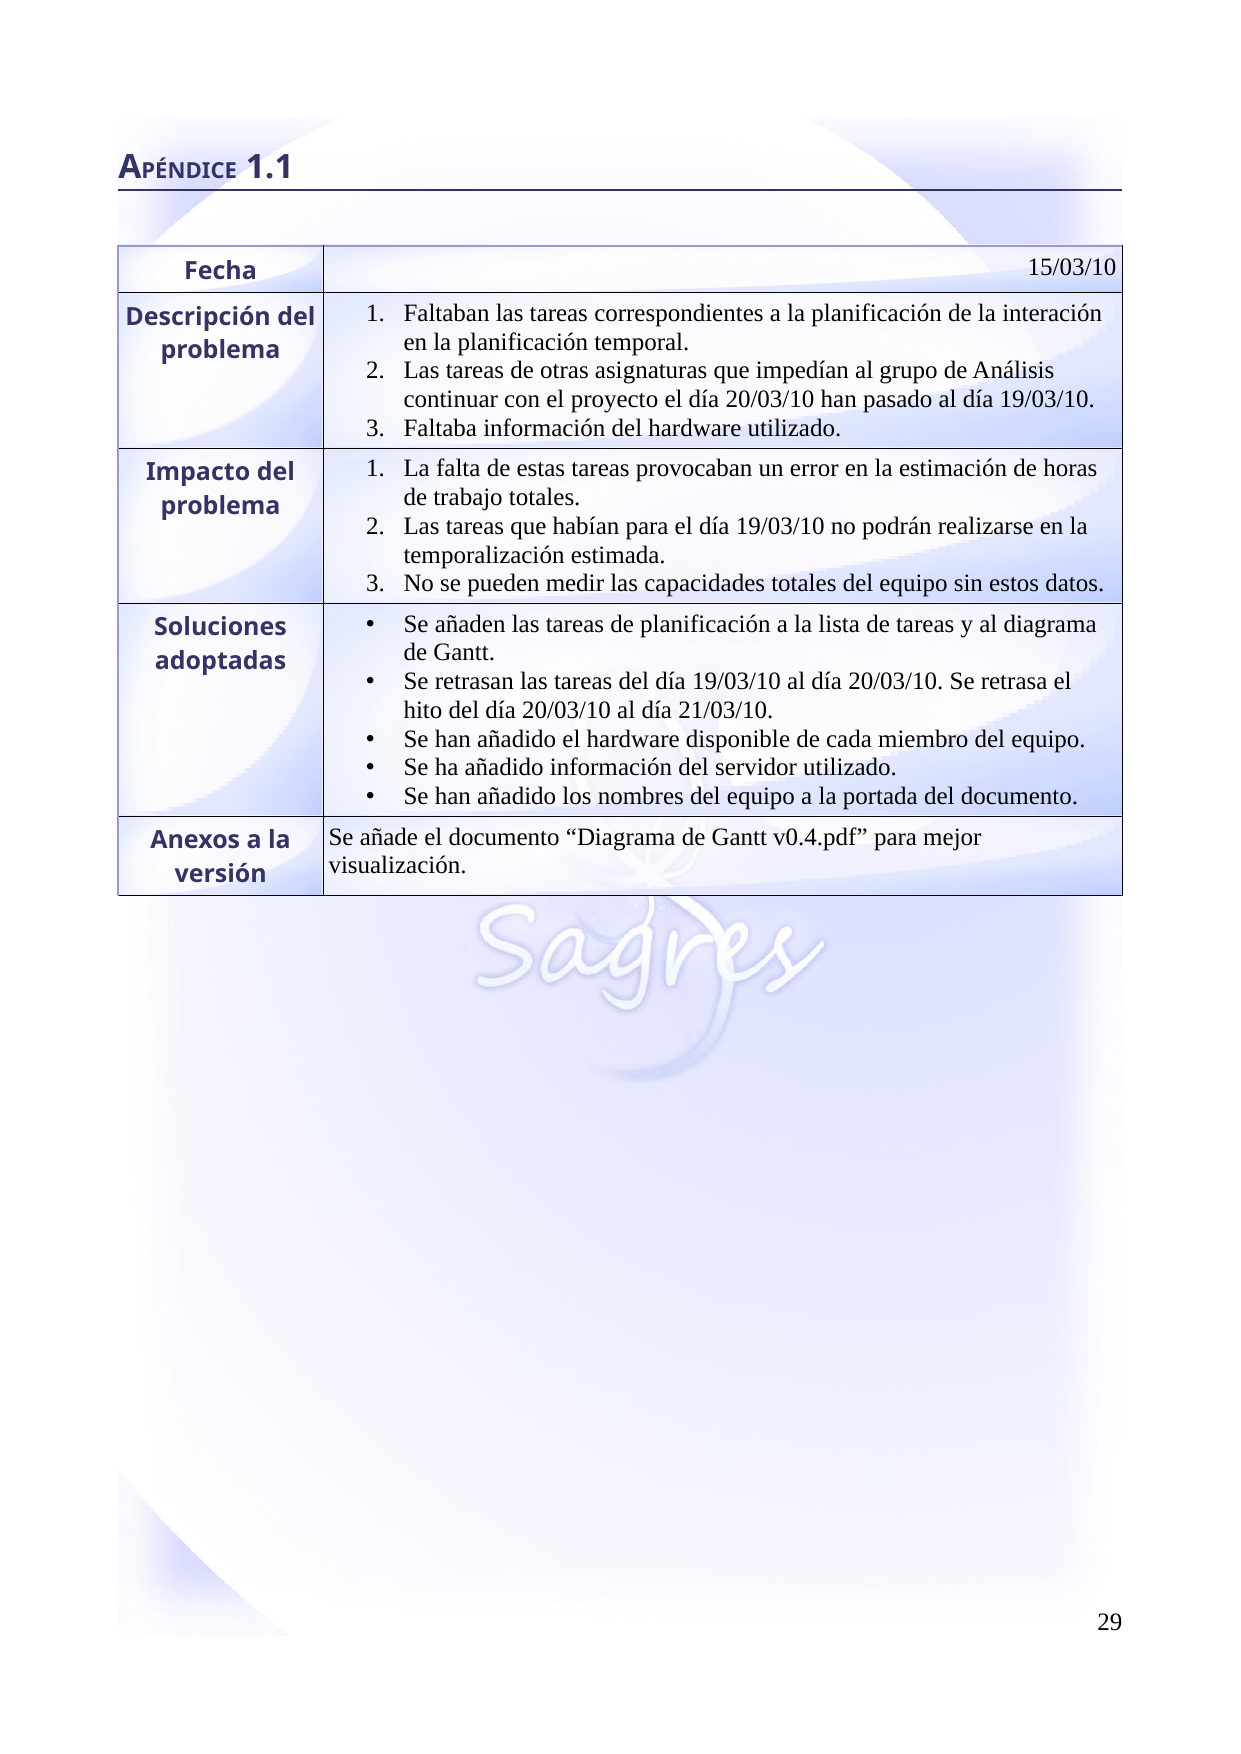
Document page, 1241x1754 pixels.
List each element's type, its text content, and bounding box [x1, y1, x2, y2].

table_cell Anexos a la versión [119, 817, 323, 895]
subtitle Apéndice 1.1 [118, 143, 1122, 189]
table_header Fecha [119, 247, 323, 292]
table_header 15/03/10 [324, 247, 1122, 292]
table_cell Soluciones adoptadas [119, 604, 323, 816]
table_cell Faltaban las tareas correspondientes a la planificación de la interación en la planificación temporal. Las tareas de otras asignaturas que impedían al grupo de Análisis continuar con el proyecto el día 20/03/10 han pasado al día 19/03/10. Faltaba información del hardware utilizado. [324, 293, 1122, 448]
table_cell Impacto del problema [119, 449, 323, 603]
picture [118, 118, 1122, 143]
table_cell La falta de estas tareas provocaban un error en la estimación de horas de trabajo totales. Las tareas que habían para el día 19/03/10 no podrán realizarse en la temporalización estimada. No se pueden medir las capacidades totales del equipo sin estos datos. [324, 449, 1122, 603]
table_cell Se añade el documento “Diagrama de Gantt v0.4.pdf” para mejor visualización. [324, 817, 1122, 895]
picture [118, 896, 1122, 1636]
table_cell Descripción del problema [119, 293, 323, 448]
picture [118, 191, 1122, 245]
table_cell Se añaden las tareas de planificación a la lista de tareas y al diagrama de Gantt. Se retrasan las tareas del día 19/03/10 al día 20/03/10. Se retrasa el hito del día 20/03/10 al día 21/03/10. Se han añadido el hardware disponible de cada miembro del equipo. Se ha añadido información del servidor utilizado. Se han añadido los nombres del equipo a la portada del documento. [324, 604, 1122, 816]
